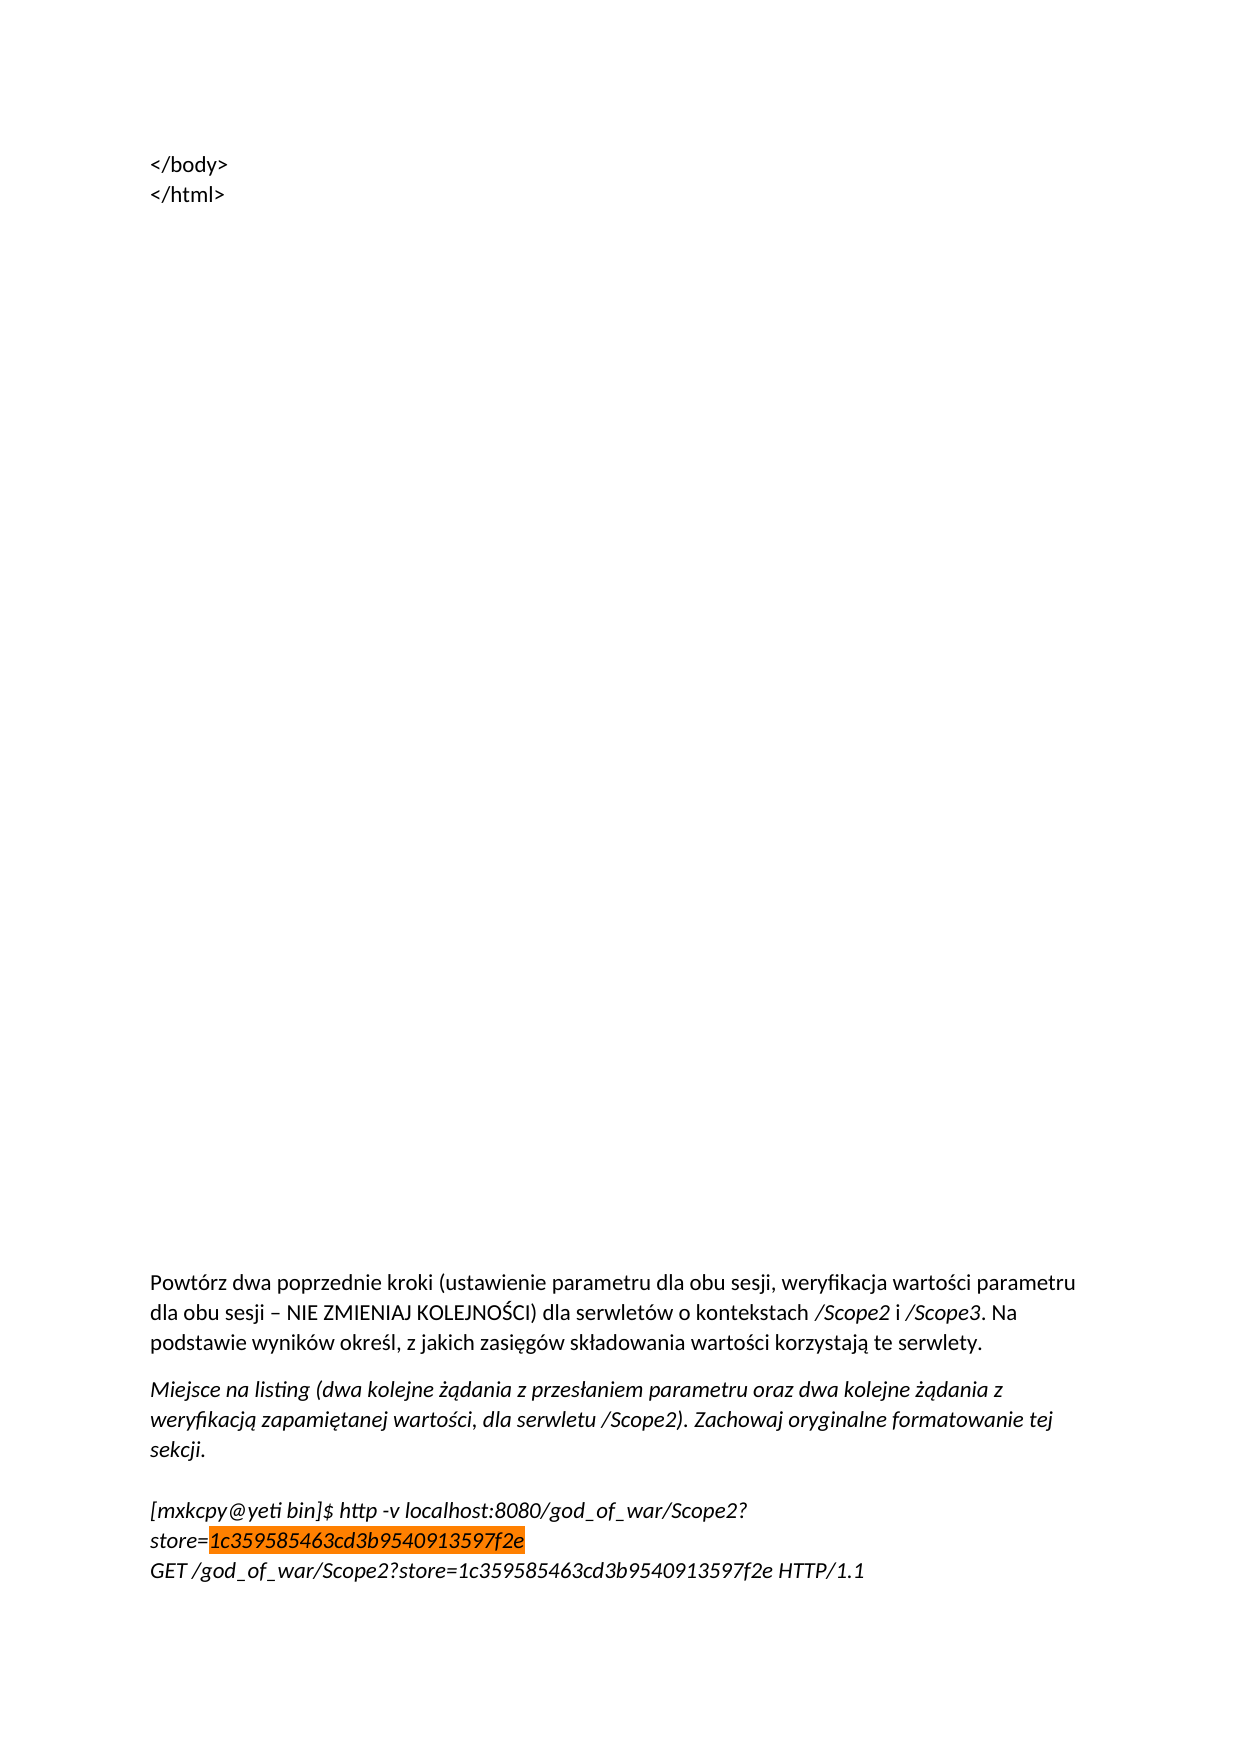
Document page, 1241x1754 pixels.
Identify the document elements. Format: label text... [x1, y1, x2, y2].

text </body> [150, 150, 1090, 178]
text Powtórz dwa poprzednie kroki (ustawienie parametru dla obu sesji, weryfikacja wartości parametru dla obu sesji – NIE ZMIENIAJ KOLEJNOŚCI) dla serwletów o kontekstach /Scope2 i /Scope3. Na podstawie wyników określ, z jakich zasięgów składowania wartości korzystają te serwlety. [150, 1268, 1090, 1356]
text </html> [150, 180, 1090, 1266]
text Miejsce na listing (dwa kolejne żądania z przesłaniem parametru oraz dwa kolejne żądania z weryfikacją zapamiętanej wartości, dla serwletu /Scope2). Zachowaj oryginalne formatowanie tej sekcji. [mxkcpy@yeti bin]$ http -v localhost:8080/god_of_war/Scope2?store=1c359585463cd3b9540913597f2e [150, 1375, 1090, 1554]
text GET /god_of_war/Scope2?store=1c359585463cd3b9540913597f2e HTTP/1.1 [150, 1556, 1090, 1584]
